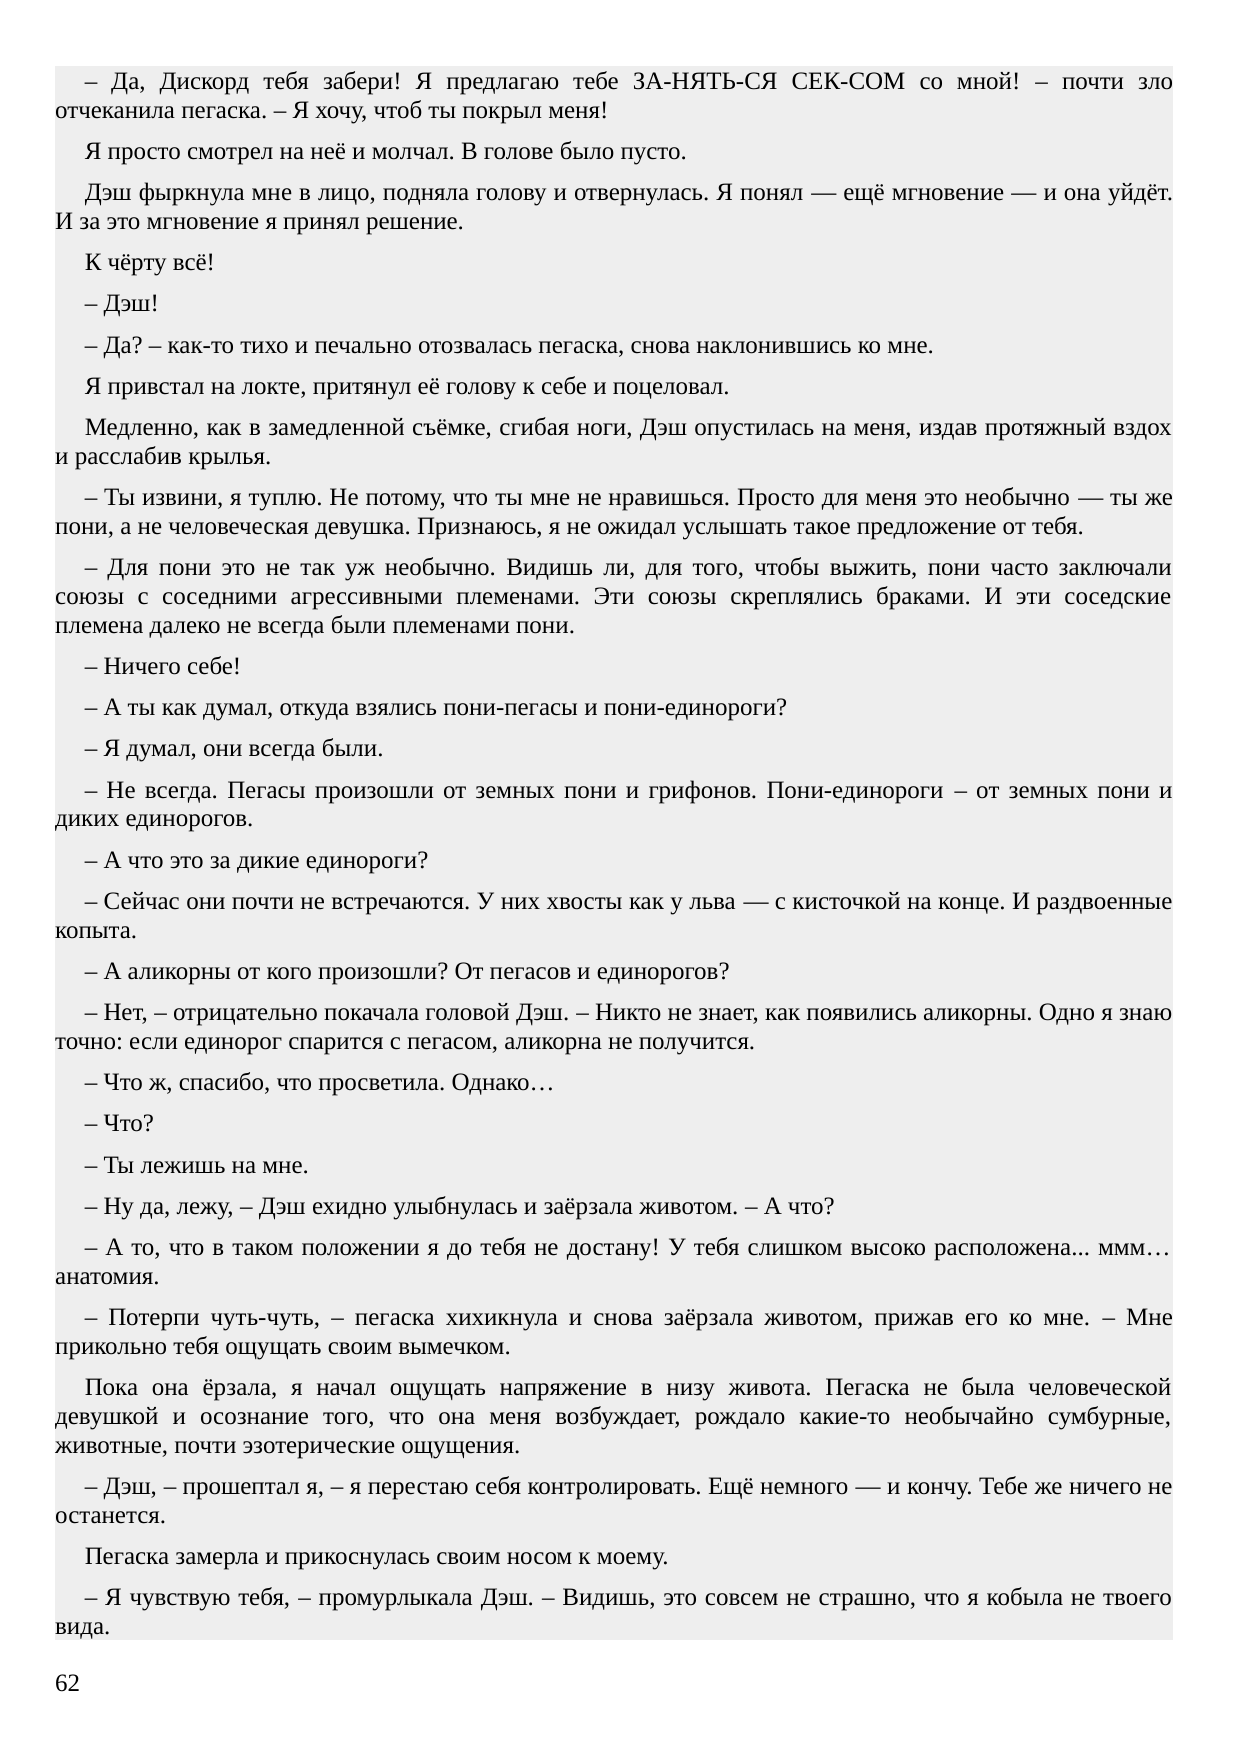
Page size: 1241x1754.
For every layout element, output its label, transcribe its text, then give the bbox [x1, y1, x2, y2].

text – Я думал, они всегда были. [55, 733, 1173, 762]
text К чёрту всё! [55, 247, 1173, 276]
text Пегаска замерла и прикоснулась своим носом к моему. [55, 1541, 1173, 1570]
text – Ну да, лежу, – Дэш ехидно улыбнулась и заёрзала животом. – А что? [55, 1191, 1173, 1220]
text – А аликорны от кого произошли? От пегасов и единорогов? [55, 956, 1173, 985]
text – Да, Дискорд тебя забери! Я предлагаю тебе ЗА-НЯТЬ-СЯ СЕК-СОМ со мной! – почти зло отчеканила пегаска. – Я хочу, чтоб ты покрыл меня! [55, 66, 1173, 123]
text – Дэш! [55, 288, 1173, 317]
text Пока она ёрзала, я начал ощущать напряжение в низу живота. Пегаска не была человеческой девушкой и осознание того, что она меня возбуждает, рождало какие-то необычайно сумбурные, животные, почти эзотерические ощущения. [55, 1372, 1173, 1458]
text – Сейчас они почти не встречаются. У них хвосты как у льва — с кисточкой на конце. И раздвоенные копыта. [55, 886, 1173, 943]
text – А ты как думал, откуда взялись пони-пегасы и пони-единороги? [55, 692, 1173, 721]
text – Ты извини, я туплю. Не потому, что ты мне не нравишься. Просто для меня это необычно — ты же пони, а не человеческая девушка. Признаюсь, я не ожидал услышать такое предложение от тебя. [55, 482, 1173, 540]
text – А что это за дикие единороги? [55, 845, 1173, 873]
text – Для пони это не так уж необычно. Видишь ли, для того, чтобы выжить, пони часто заключали союзы с соседними агрессивными племенами. Эти союзы скреплялись браками. И эти соседские племена далеко не всегда были племенами пони. [55, 552, 1173, 638]
text – Да? – как-то тихо и печально отозвалась пегаска, снова наклонившись ко мне. [55, 330, 1173, 358]
text – Ты лежишь на мне. [55, 1150, 1173, 1178]
text Я просто смотрел на неё и молчал. В голове было пусто. [55, 136, 1173, 165]
text – Что ж, спасибо, что просветила. Однако… [55, 1067, 1173, 1096]
text – Ничего себе! [55, 651, 1173, 680]
text – Я чувствую тебя, – промурлыкала Дэш. – Видишь, это совсем не страшно, что я кобыла не твоего вида. [55, 1582, 1173, 1640]
text Медленно, как в замедленной съёмке, сгибая ноги, Дэш опустилась на меня, издав протяжный вздох и расслабив крылья. [55, 412, 1173, 470]
text – Что? [55, 1108, 1173, 1137]
text Я привстал на локте, притянул её голову к себе и поцеловал. [55, 371, 1173, 400]
text – Не всегда. Пегасы произошли от земных пони и грифонов. Пони-единороги – от земных пони и диких единорогов. [55, 775, 1173, 832]
text – Нет, – отрицательно покачала головой Дэш. – Никто не знает, как появились аликорны. Одно я знаю точно: если единорог спарится с пегасом, аликорна не получится. [55, 997, 1173, 1055]
text – Дэш, – прошептал я, – я перестаю себя контролировать. Ещё немного — и кончу. Тебе же ничего не останется. [55, 1471, 1173, 1528]
text – Потерпи чуть-чуть, – пегаска хихикнула и снова заёрзала животом, прижав его ко мне. – Мне прикольно тебя ощущать своим вымечком. [55, 1302, 1173, 1360]
text Дэш фыркнула мне в лицо, подняла голову и отвернулась. Я понял — ещё мгновение — и она уйдёт. И за это мгновение я принял решение. [55, 177, 1173, 235]
text – А то, что в таком положении я до тебя не достану! У тебя слишком высоко расположена... ммм… анатомия. [55, 1232, 1173, 1290]
